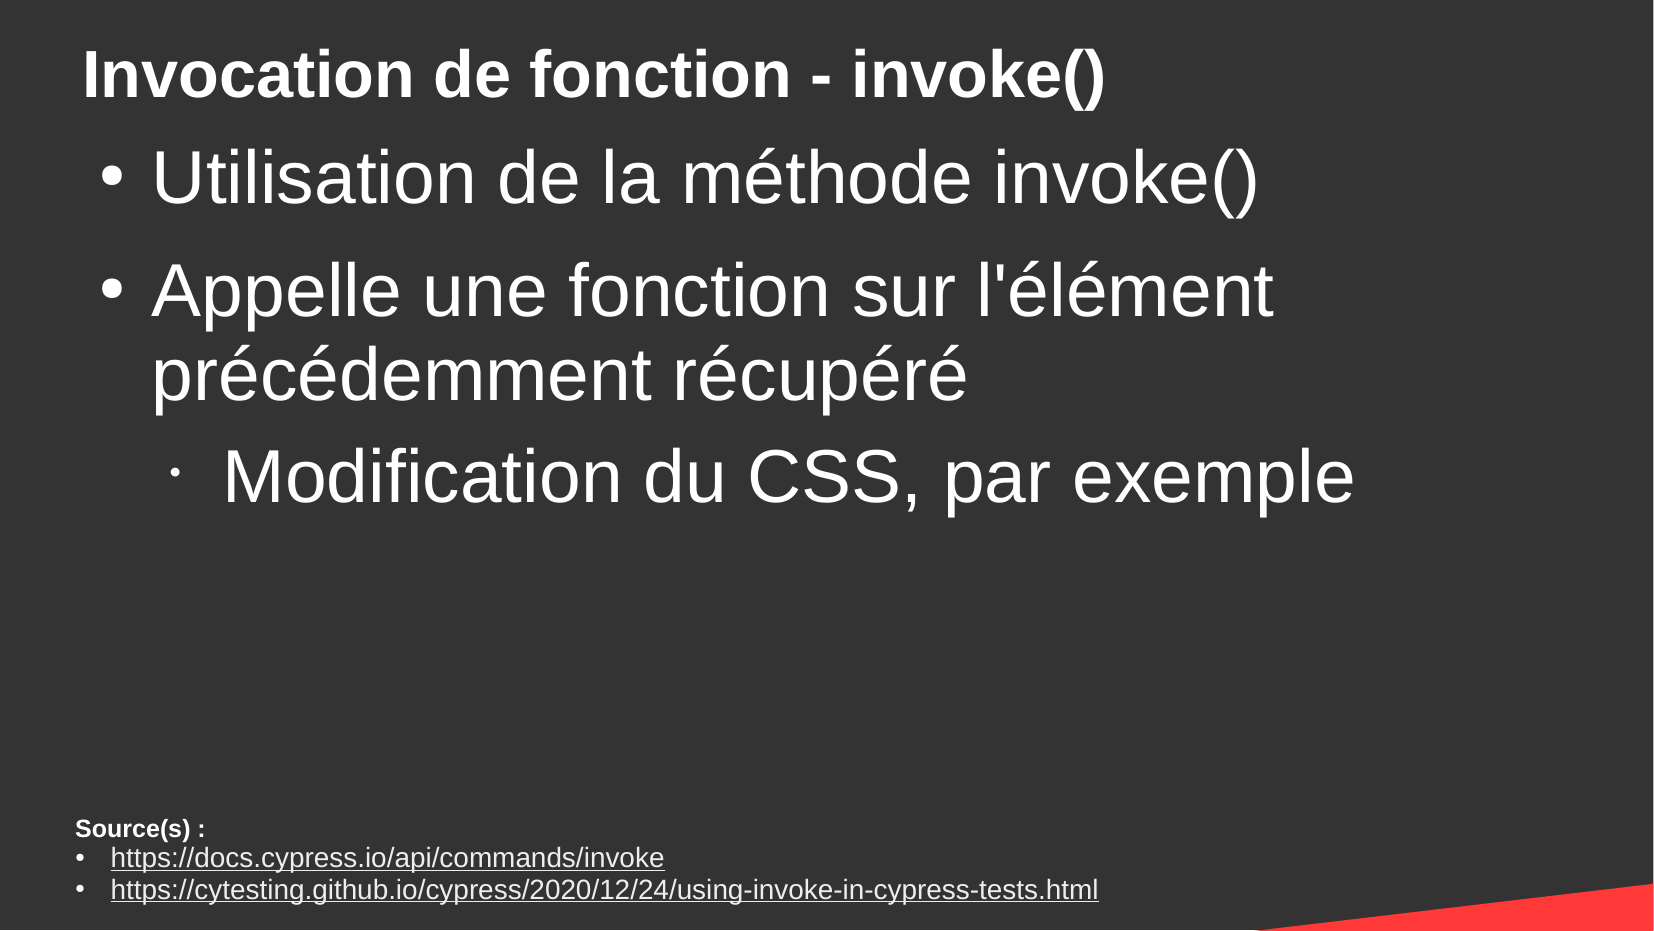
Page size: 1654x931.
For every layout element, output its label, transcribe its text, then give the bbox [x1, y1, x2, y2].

text_box Source(s) : https://docs.cypress.io/api/commands/invoke https://cytesting.github.io/cypress/2020/12/24/using-invoke-in-cypress-tests.html [60, 744, 1546, 913]
list Utilisation de la méthode invoke() Appelle une fonction sur l'élément précédemment récupéré Modification du CSS, par exemple [80, 135, 1619, 721]
title Invocation de fonction - invoke() [82, 37, 1571, 112]
text_box [1253, 883, 1654, 931]
